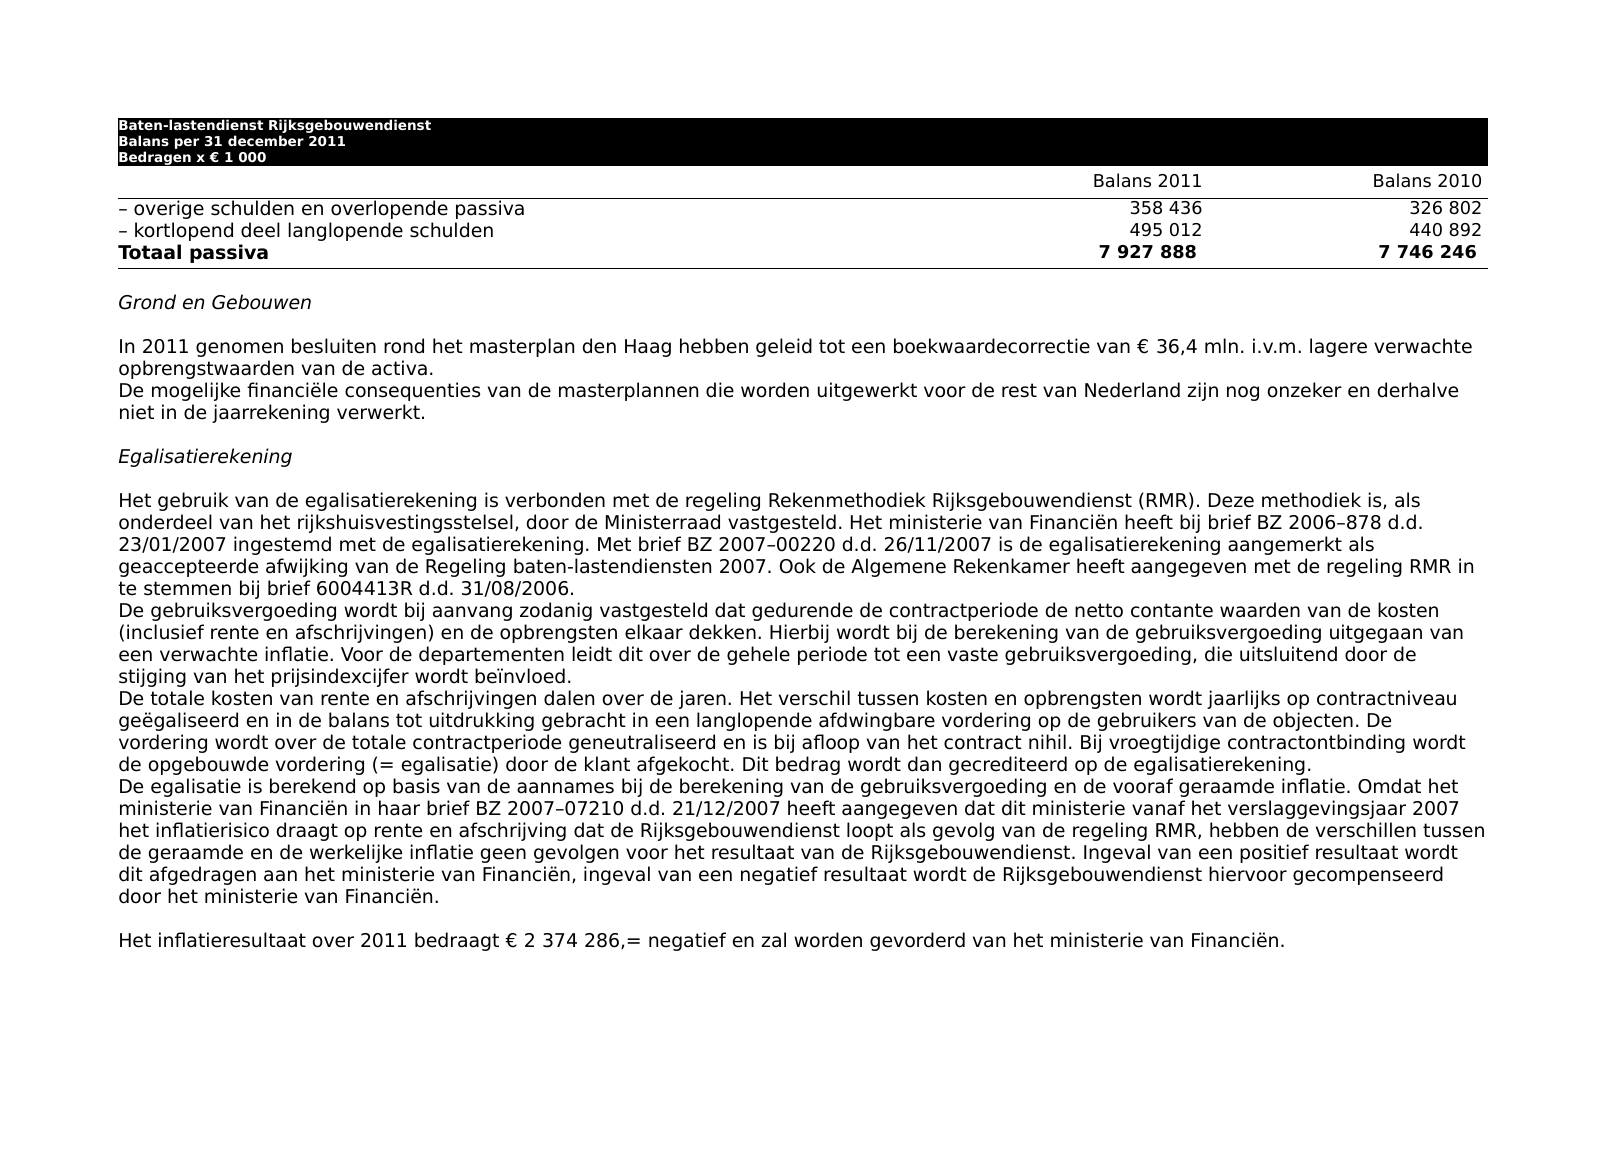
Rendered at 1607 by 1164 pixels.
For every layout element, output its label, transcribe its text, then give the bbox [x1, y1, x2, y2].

table_cell 495 012 [929, 220, 1208, 242]
table_cell 7 746 246 [1209, 242, 1488, 268]
text Het gebruik van de egalisatierekening is verbonden met de regeling Rekenmethodiek Rijksgebouwendienst (RMR). Deze methodiek is, als onderdeel van het rijkshuisvestingsstelsel, door de Ministerraad vastgesteld. Het ministerie van Financiën heeft bij brief BZ 2006–878 d.d. 23/01/2007 ingestemd met de egalisatierekening. Met brief BZ 2007–00220 d.d. 26/11/2007 is de egalisatierekening aangemerkt als geaccepteerde afwijking van de Regeling baten-lastendiensten 2007. Ook de Algemene Rekenkamer heeft aangegeven met de regeling RMR in te stemmen bij brief 6004413R d.d. 31/08/2006. [118, 490, 1488, 600]
table_cell Balans 2010 [1209, 166, 1488, 198]
text In 2011 genomen besluiten rond het masterplan den Haag hebben geleid tot een boekwaardecorrectie van € 36,4 mln. i.v.m. lagere verwachte opbrengstwaarden van de activa. [118, 336, 1488, 380]
text Het inflatieresultaat over 2011 bedraagt € 2 374 286,= negatief en zal worden gevorderd van het ministerie van Financiën. [118, 930, 1488, 952]
table_cell 326 802 [1209, 199, 1488, 220]
subtitle Egalisatierekening [118, 446, 1488, 468]
table_cell – overige schulden en overlopende passiva [118, 199, 929, 220]
text De mogelijke financiële consequenties van de masterplannen die worden uitgewerkt voor de rest van Nederland zijn nog onzeker en derhalve niet in de jaarrekening verwerkt. [118, 380, 1488, 424]
table_cell 440 892 [1209, 220, 1488, 242]
table_cell – kortlopend deel langlopende schulden [118, 220, 929, 242]
table_cell Totaal passiva [118, 242, 929, 268]
table_header Baten-lastendienst Rijksgebouwendienst Balans per 31 december 2011 Bedragen x € 1 000 [118, 118, 1488, 165]
table_cell 7 927 888 [929, 242, 1208, 268]
text De egalisatie is berekend op basis van de aannames bij de berekening van de gebruiksvergoeding en de vooraf geraamde inflatie. Omdat het ministerie van Financiën in haar brief BZ 2007–07210 d.d. 21/12/2007 heeft aangegeven dat dit ministerie vanaf het verslaggevingsjaar 2007 het inflatierisico draagt op rente en afschrijving dat de Rijksgebouwendienst loopt als gevolg van de regeling RMR, hebben de verschillen tussen de geraamde en de werkelijke inflatie geen gevolgen voor het resultaat van de Rijksgebouwendienst. Ingeval van een positief resultaat wordt dit afgedragen aan het ministerie van Financiën, ingeval van een negatief resultaat wordt de Rijksgebouwendienst hiervoor gecompenseerd door het ministerie van Financiën. [118, 776, 1488, 908]
text De totale kosten van rente en afschrijvingen dalen over de jaren. Het verschil tussen kosten en opbrengsten wordt jaarlijks op contractniveau geëgaliseerd en in de balans tot uitdrukking gebracht in een langlopende afdwingbare vordering op de gebruikers van de objecten. De vordering wordt over de totale contractperiode geneutraliseerd en is bij afloop van het contract nihil. Bij vroegtijdige contractontbinding wordt de opgebouwde vordering (= egalisatie) door de klant afgekocht. Dit bedrag wordt dan gecrediteerd op de egalisatierekening. [118, 688, 1488, 776]
table_cell Balans 2011 [929, 166, 1208, 198]
table_cell [118, 166, 929, 198]
text De gebruiksvergoeding wordt bij aanvang zodanig vastgesteld dat gedurende de contractperiode de netto contante waarden van de kosten (inclusief rente en afschrijvingen) en de opbrengsten elkaar dekken. Hierbij wordt bij de berekening van de gebruiksvergoeding uitgegaan van een verwachte inflatie. Voor de departementen leidt dit over de gehele periode tot een vaste gebruiksvergoeding, die uitsluitend door de stijging van het prijsindexcijfer wordt beïnvloed. [118, 600, 1488, 688]
table_cell 358 436 [929, 199, 1208, 220]
subtitle Grond en Gebouwen [118, 292, 1488, 313]
